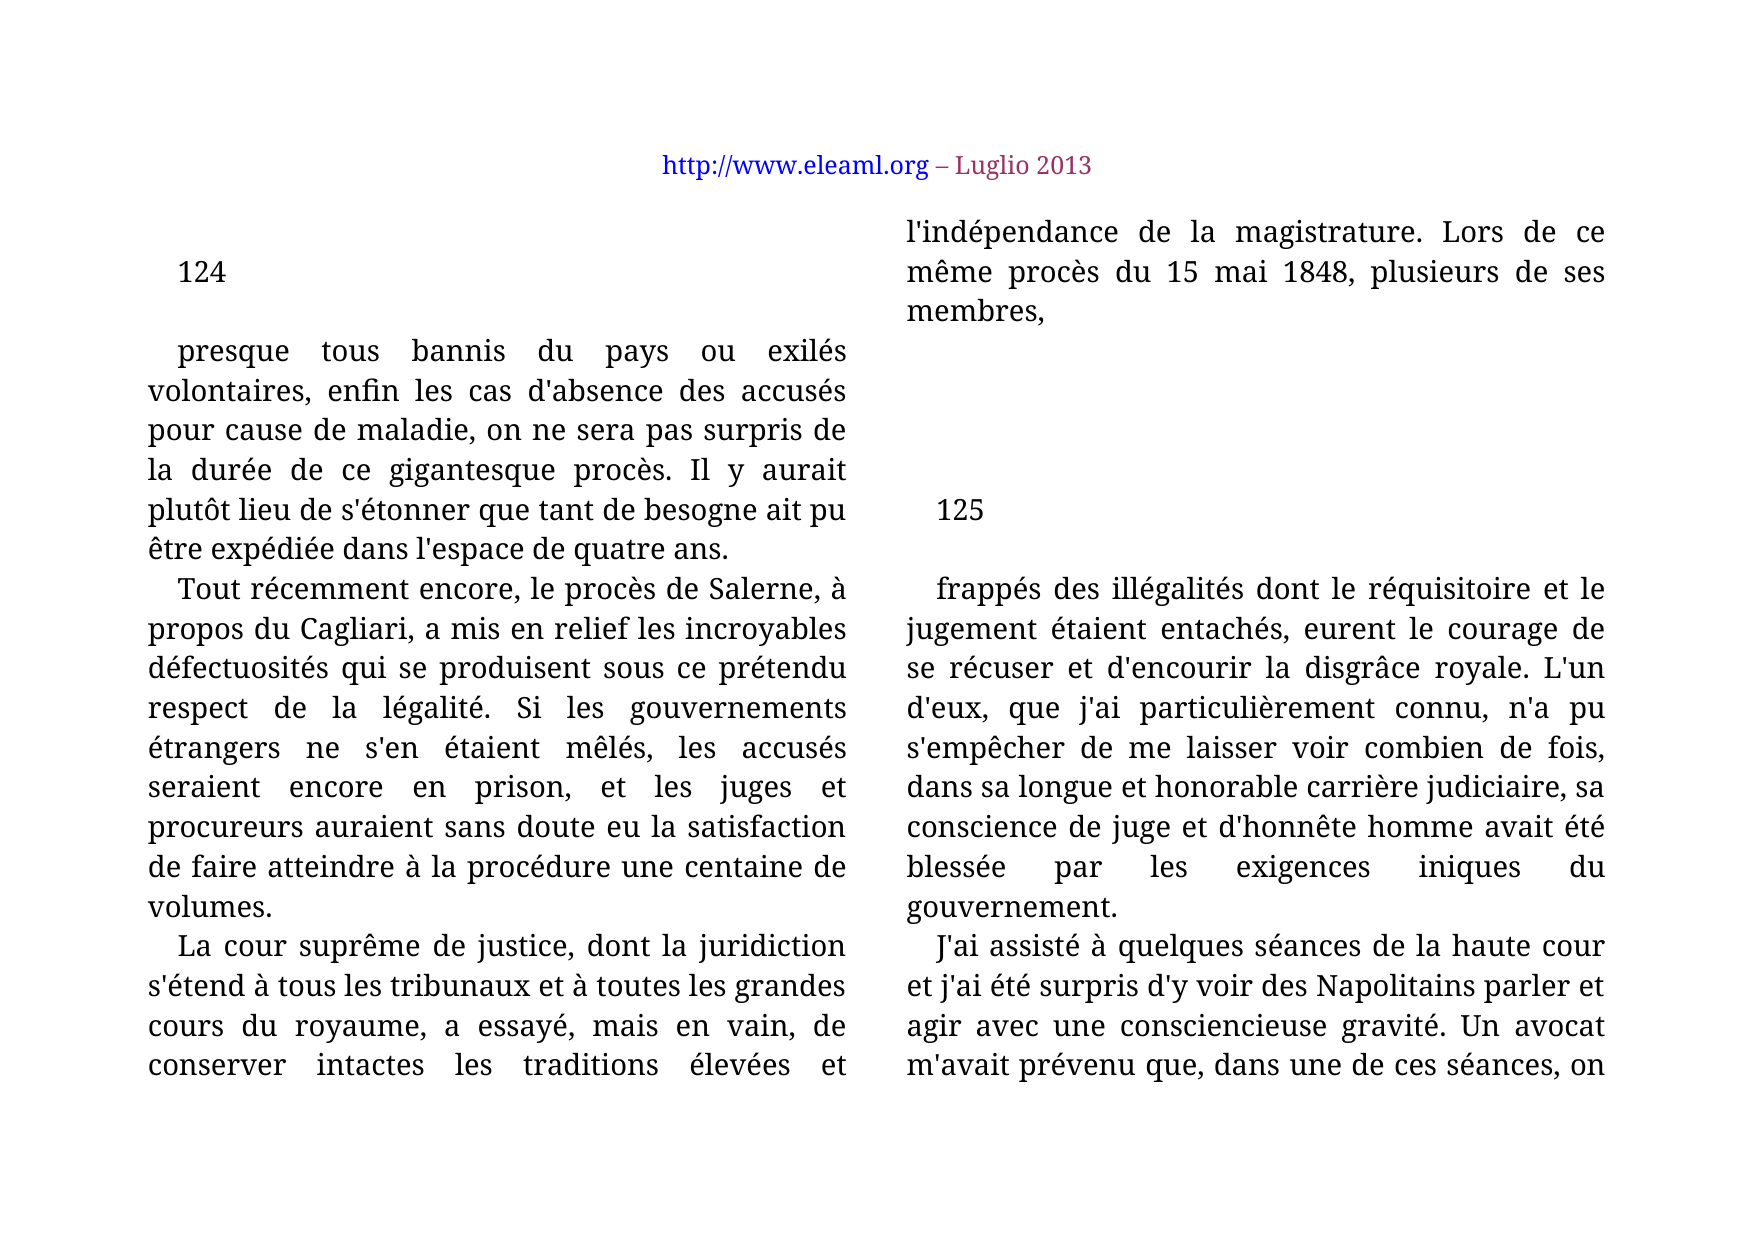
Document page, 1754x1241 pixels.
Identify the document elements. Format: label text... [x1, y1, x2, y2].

text Tout récemment encore, le procès de Salerne, à propos du Cagliari, a mis en relief les incroyables défectuosités qui se produisent sous ce prétendu respect de la légalité. Si les gouvernements étrangers ne s'en étaient mêlés, les accusés seraient encore en prison, et les juges et procureurs auraient sans doute eu la satisfaction de faire atteindre à la procédure une centaine de volumes. [148, 568, 847, 926]
text J'ai assisté à quelques séances de la haute cour et j'ai été surpris d'y voir des Napolitains parler et agir avec une consciencieuse gravité. Un avocat m'avait prévenu que, dans une de ces séances, on [906, 926, 1606, 1084]
text 125 [906, 489, 1606, 529]
text l'indépendance de la magistrature. Lors de ce même procès du 15 mai 1848, plusieurs de ses membres, [906, 211, 1606, 330]
text La cour suprême de justice, dont la juridiction s'étend à tous les tribunaux et à toutes les grandes cours du royaume, a essayé, mais en vain, de conserver intactes les traditions élevées et [148, 926, 847, 1084]
text presque tous bannis du pays ou exilés volontaires, enfin les cas d'absence des accusés pour cause de maladie, on ne sera pas surpris de la durée de ce gigantesque procès. Il y aurait plutôt lieu de s'étonner que tant de besogne ait pu être expédiée dans l'espace de quatre ans. [148, 330, 847, 568]
text 124 [148, 251, 847, 291]
text frappés des illégalités dont le réquisitoire et le jugement étaient entachés, eurent le courage de se récuser et d'encourir la disgrâce royale. L'un d'eux, que j'ai particulièrement connu, n'a pu s'empêcher de me laisser voir combien de fois, dans sa longue et honorable carrière judiciaire, sa conscience de juge et d'honnête homme avait été blessée par les exigences iniques du gouvernement. [906, 568, 1606, 926]
